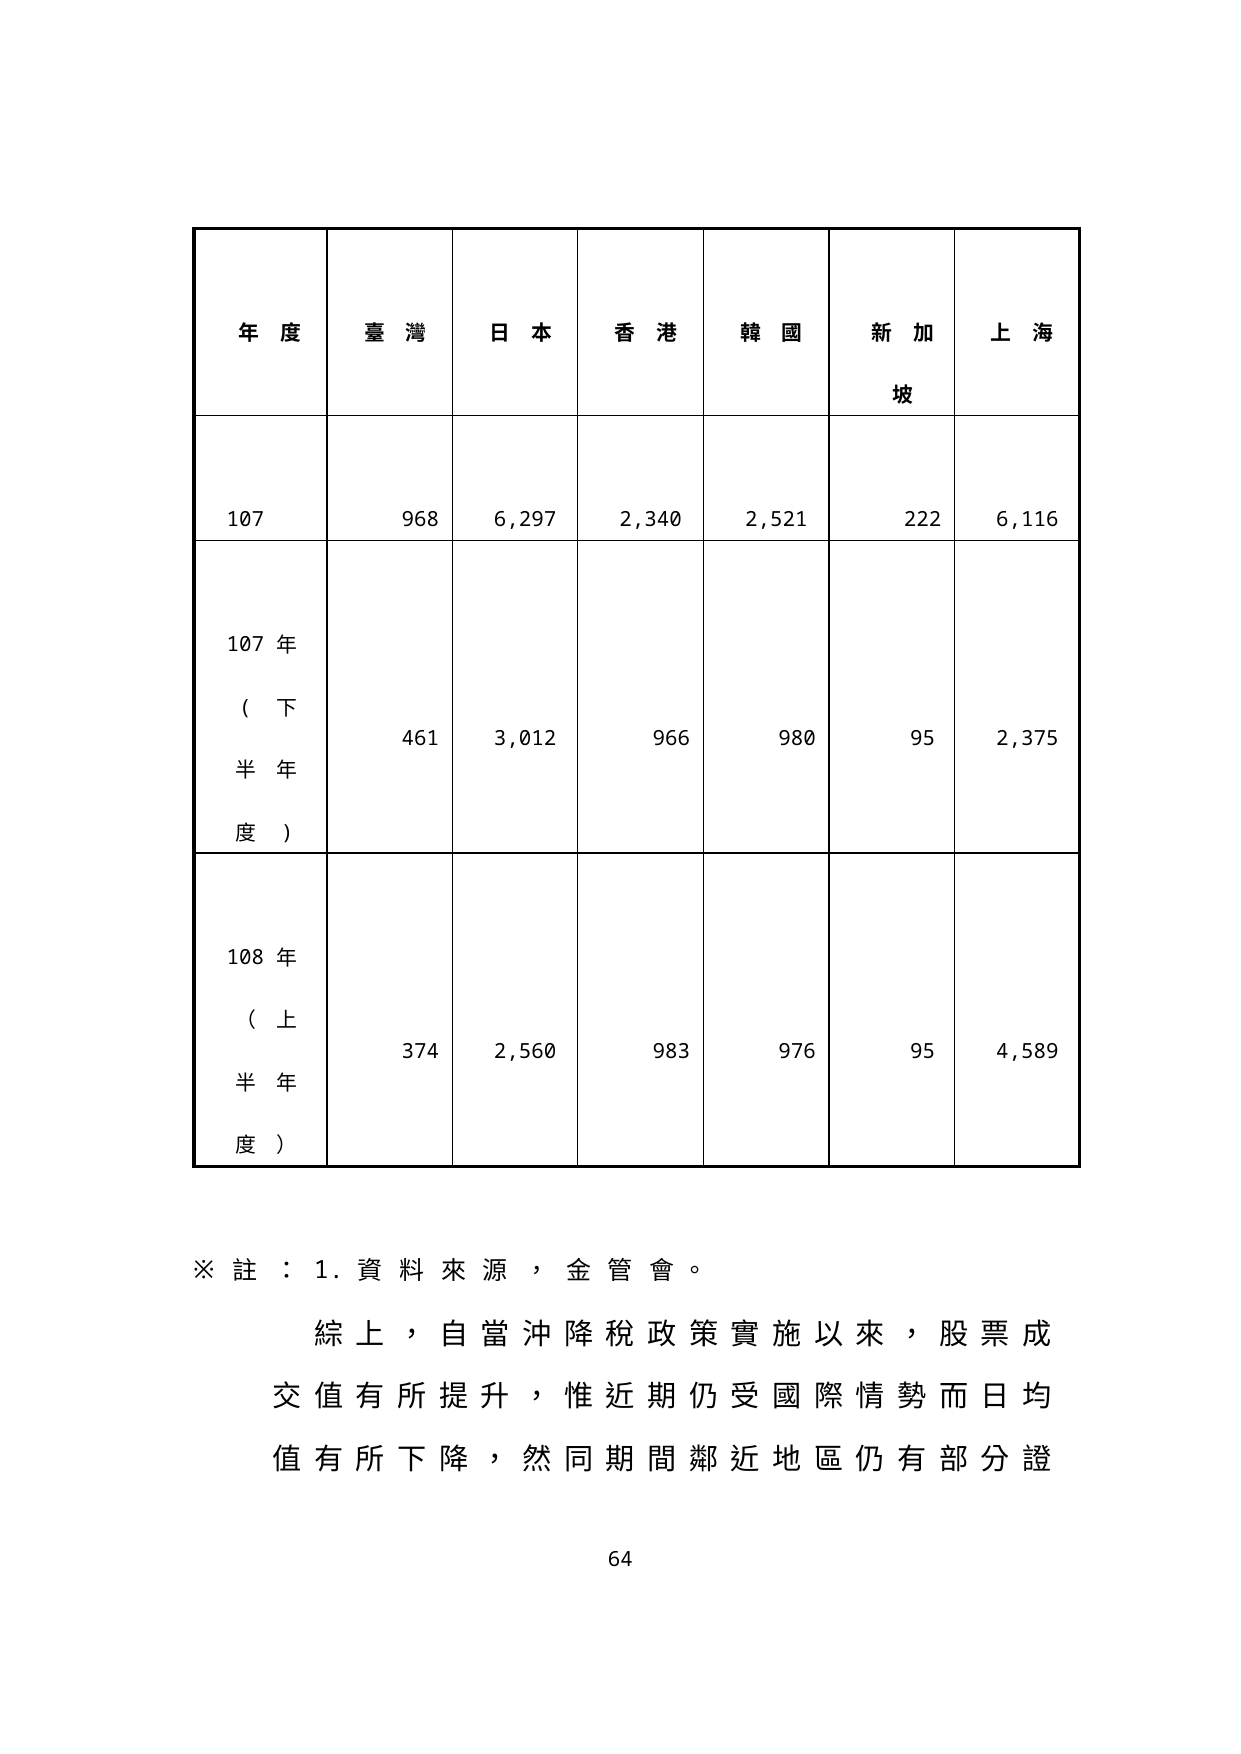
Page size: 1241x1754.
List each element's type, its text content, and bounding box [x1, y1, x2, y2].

table_cell 976 [704, 854, 828, 1165]
table_cell 107年 (下半年度) [196, 541, 326, 852]
text 綜上，自當沖降稅政策實施以來，股票成交值有所提升，惟近期仍受國際情勢而日均值有所下降，然同期間鄰近地區仍有部分證 [242, 1290, 1058, 1477]
table_cell 983 [578, 854, 703, 1165]
table_header 韓國 [704, 230, 828, 415]
table_header 香港 [578, 230, 703, 415]
table_cell 108年 （上半年度） [196, 854, 326, 1165]
table_cell 966 [578, 541, 703, 852]
table_cell 222 [830, 416, 954, 540]
table_cell 2,375 [955, 541, 1078, 852]
table_cell 6,116 [955, 416, 1078, 540]
table_cell 2,560 [453, 854, 577, 1165]
table_cell 2,340 [578, 416, 703, 540]
table_cell 374 [328, 854, 452, 1165]
table_header 新加坡 [830, 230, 954, 415]
table_header 上海 [955, 230, 1078, 415]
table_cell 980 [704, 541, 828, 852]
table_cell 6,297 [453, 416, 577, 540]
table_cell 95 [830, 854, 954, 1165]
table_cell 95 [830, 541, 954, 852]
table_cell 2,521 [704, 416, 828, 540]
table_cell 461 [328, 541, 452, 852]
table_cell 3,012 [453, 541, 577, 852]
table_cell 107 [196, 416, 326, 540]
table_header 年度 [196, 230, 326, 415]
table_header 日本 [453, 230, 577, 415]
text ※註：1.資料來源，金管會。 [183, 1227, 1058, 1290]
table_cell 968 [328, 416, 452, 540]
table_header 臺灣 [328, 230, 452, 415]
table_cell 4,589 [955, 854, 1078, 1165]
